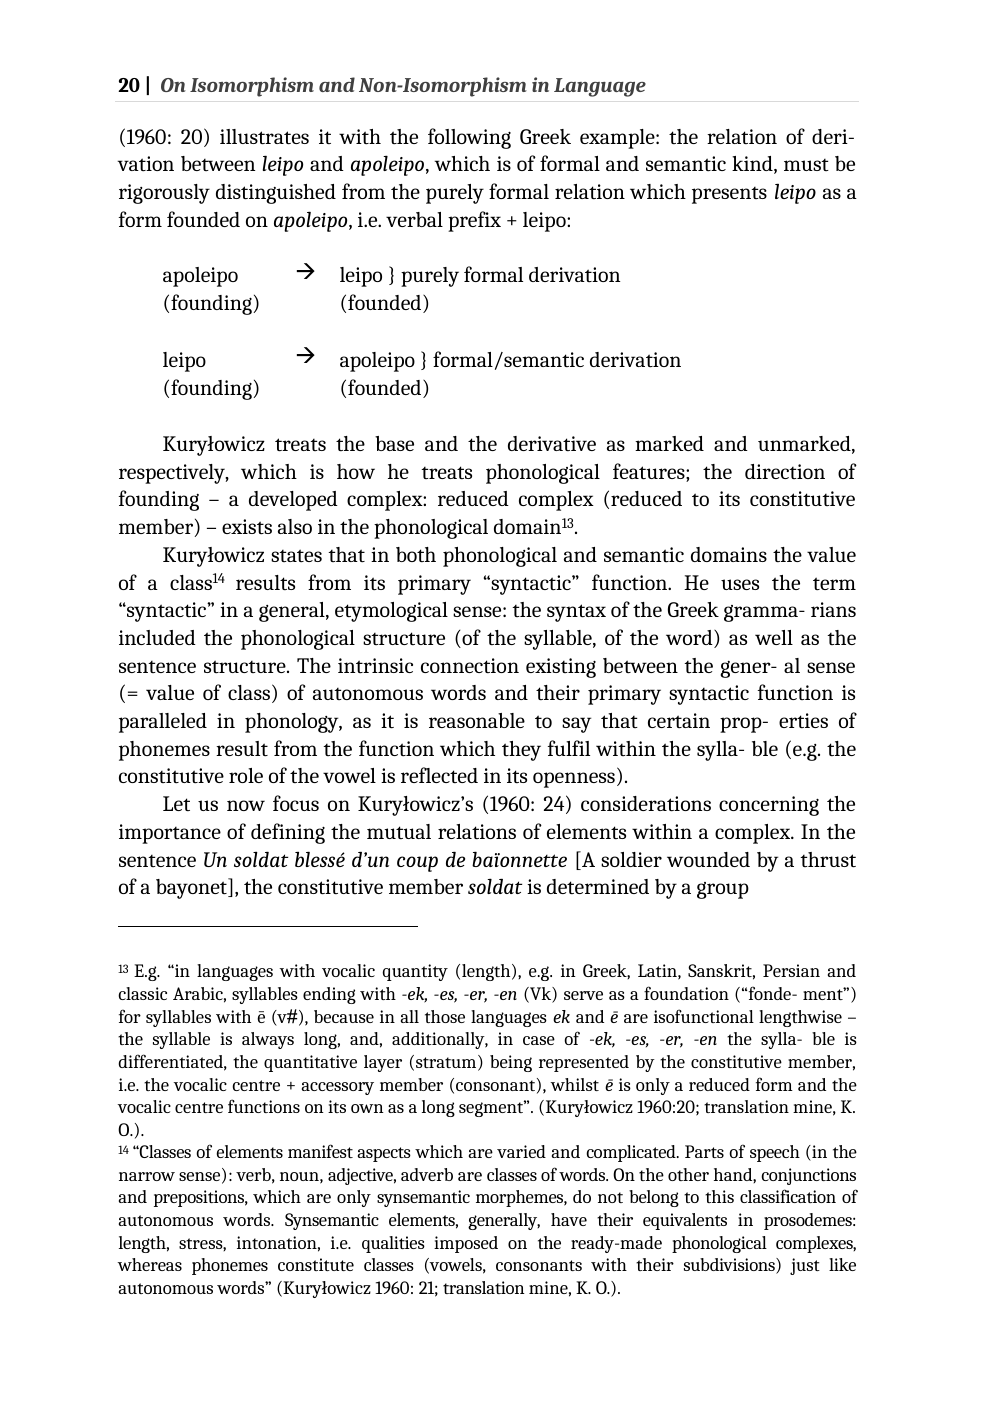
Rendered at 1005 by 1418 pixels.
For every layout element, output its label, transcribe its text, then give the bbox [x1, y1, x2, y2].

table_header apoleipo (founding) [157, 263, 279, 332]
table_header leipo } purely formal derivation (founded) [328, 263, 703, 332]
text (1960: 20) illustrates it with the following Greek example: the relation of deri- vation between leipo and apoleipo, which is of formal and semantic kind, must be rigorously distinguished from the purely formal relation which presents leipo as a form founded on apoleipo, i.e. verbal prefix + leipo: [118, 124, 857, 233]
table_cell  [279, 332, 328, 401]
table_cell apoleipo } formal/semantic derivation (founded) [328, 332, 703, 401]
text 13 E.g. “in languages with vocalic quantity (length), e.g. in Greek, Latin, Sanskrit, Persian and classic Arabic, syllables ending with -ek, -es, -er, -en (Vk) serve as a foundation (“fonde- ment”) for syllables with ē (v), because in all those languages ek and ē are isofunctional lengthwise – the syllable is always long, and, additionally, in case of -ek, -es, -er, -en the sylla- ble is differentiated, the quantitative layer (stratum) being represented by the constitutive member, i.e. the vocalic centre + accessory member (consonant), whilst ē is only a reduced form and the vocalic centre functions on its own as a long segment”. (Kuryłowicz 1960:20; translation mine, K. O.). [118, 961, 857, 1141]
text 14 “Classes of elements manifest aspects which are varied and complicated. Parts of speech (in the narrow sense): verb, noun, adjective, adverb are classes of words. On the other hand, conjunctions and prepositions, which are only synsemantic morphemes, do not belong to this classification of autonomous words. Synsemantic elements, generally, have their equivalents in prosodemes: length, stress, intonation, i.e. qualities imposed on the ready-made phonological complexes, whereas phonemes constitute classes (vowels, consonants with their subdivisions) just like autonomous words” (Kuryłowicz 1960: 21; translation mine, K. O.). [118, 1142, 857, 1299]
text Let us now focus on Kuryłowicz’s (1960: 24) considerations concerning the importance of defining the mutual relations of elements within a complex. In the sentence Un soldat blessé d’un coup de baïonnette [A soldier wounded by a thrust of a bayonet], the constitutive member soldat is determined by a group [118, 792, 857, 900]
table_header  [279, 263, 328, 332]
text Kuryłowicz states that in both phonological and semantic domains the value of a class14 results from its primary “syntactic” function. He uses the term “syntactic” in a general, etymological sense: the syntax of the Greek gramma- rians included the phonological structure (of the syllable, of the word) as well as the sentence structure. The intrinsic connection existing between the gener- al sense (= value of class) of autonomous words and their primary syntactic function is paralleled in phonology, as it is reasonable to say that certain prop- erties of phonemes result from the function which they fulfil within the sylla- ble (e.g. the constitutive role of the vowel is reflected in its openness). [118, 543, 857, 789]
table_cell leipo (founding) [157, 332, 279, 401]
text Kuryłowicz treats the base and the derivative as marked and unmarked, respectively, which is how he treats phonological features; the direction of founding – a developed complex: reduced complex (reduced to its constitutive member) – exists also in the phonological domain13. [118, 432, 857, 540]
